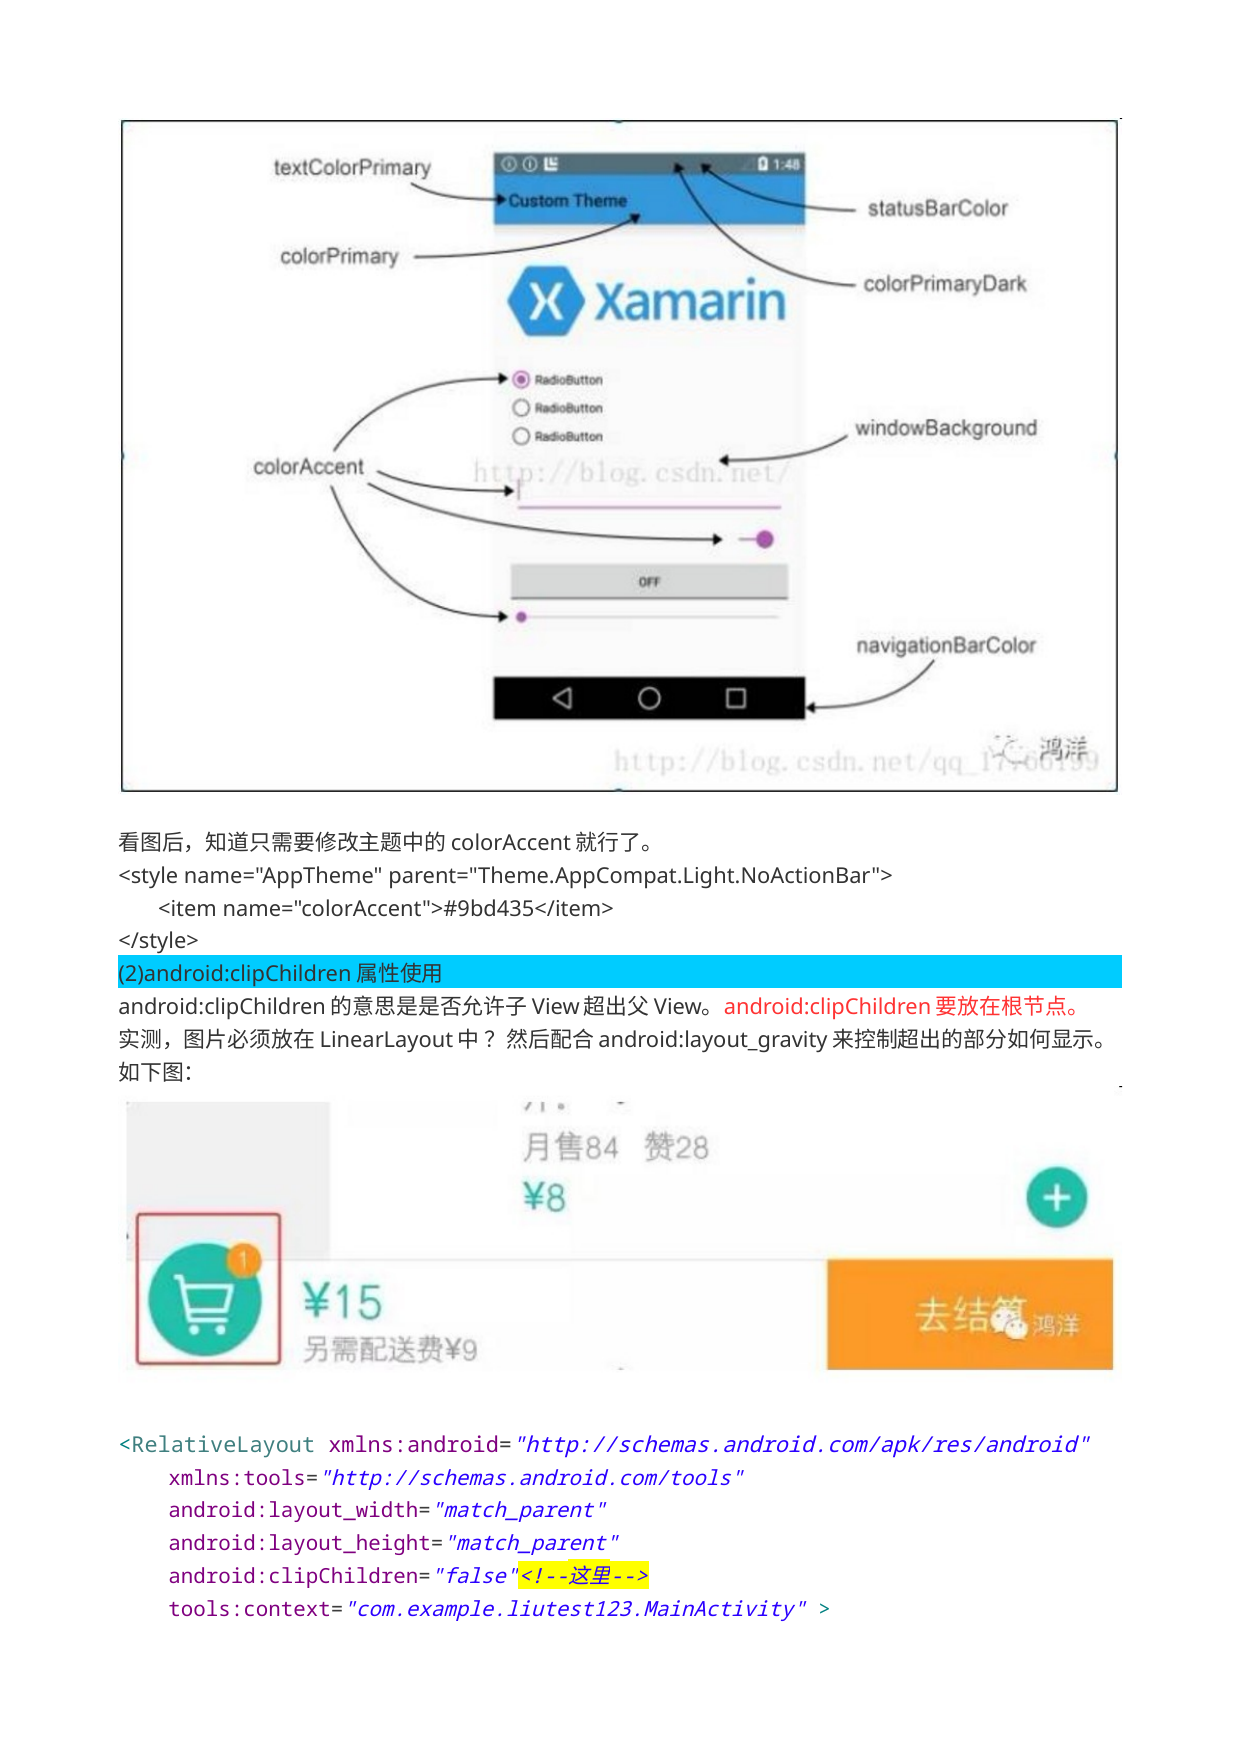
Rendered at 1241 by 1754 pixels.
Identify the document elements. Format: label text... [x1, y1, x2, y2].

text <item name="colorAccent">#9bd435</item> [118, 890, 1122, 922]
picture [118, 118, 1123, 795]
text <style name="AppTheme" parent="Theme.AppCompat.Light.NoActionBar"> [118, 857, 1122, 890]
text 如下图： [118, 1054, 1122, 1086]
text (2)android:clipChildren属性使用 [118, 955, 1122, 988]
text xmlns:tools="http://schemas.android.com/tools" [118, 1458, 1122, 1491]
text </style> [118, 922, 1122, 955]
text 看图后，知道只需要修改主题中的colorAccent就行了。 [118, 824, 1122, 857]
text android:clipChildren="false"<!--这里--> [118, 1557, 1122, 1589]
text android:layout_height="match_parent" [118, 1524, 1122, 1557]
text android:layout_width="match_parent" [118, 1491, 1122, 1524]
text <RelativeLayout xmlns:android="http://schemas.android.com/apk/res/android" [118, 1426, 1122, 1458]
text tools:context="com.example.liutest123.MainActivity" > [118, 1589, 1122, 1622]
text 实测，图片必须放在LinearLayout中 ？然后配合android:layout_gravity来控制超出的部分如何显示。 [118, 1021, 1122, 1054]
picture [118, 1086, 1123, 1396]
text android:clipChildren的意思是是否允许子View超出父View。android:clipChildren要放在根节点。 [118, 988, 1122, 1021]
